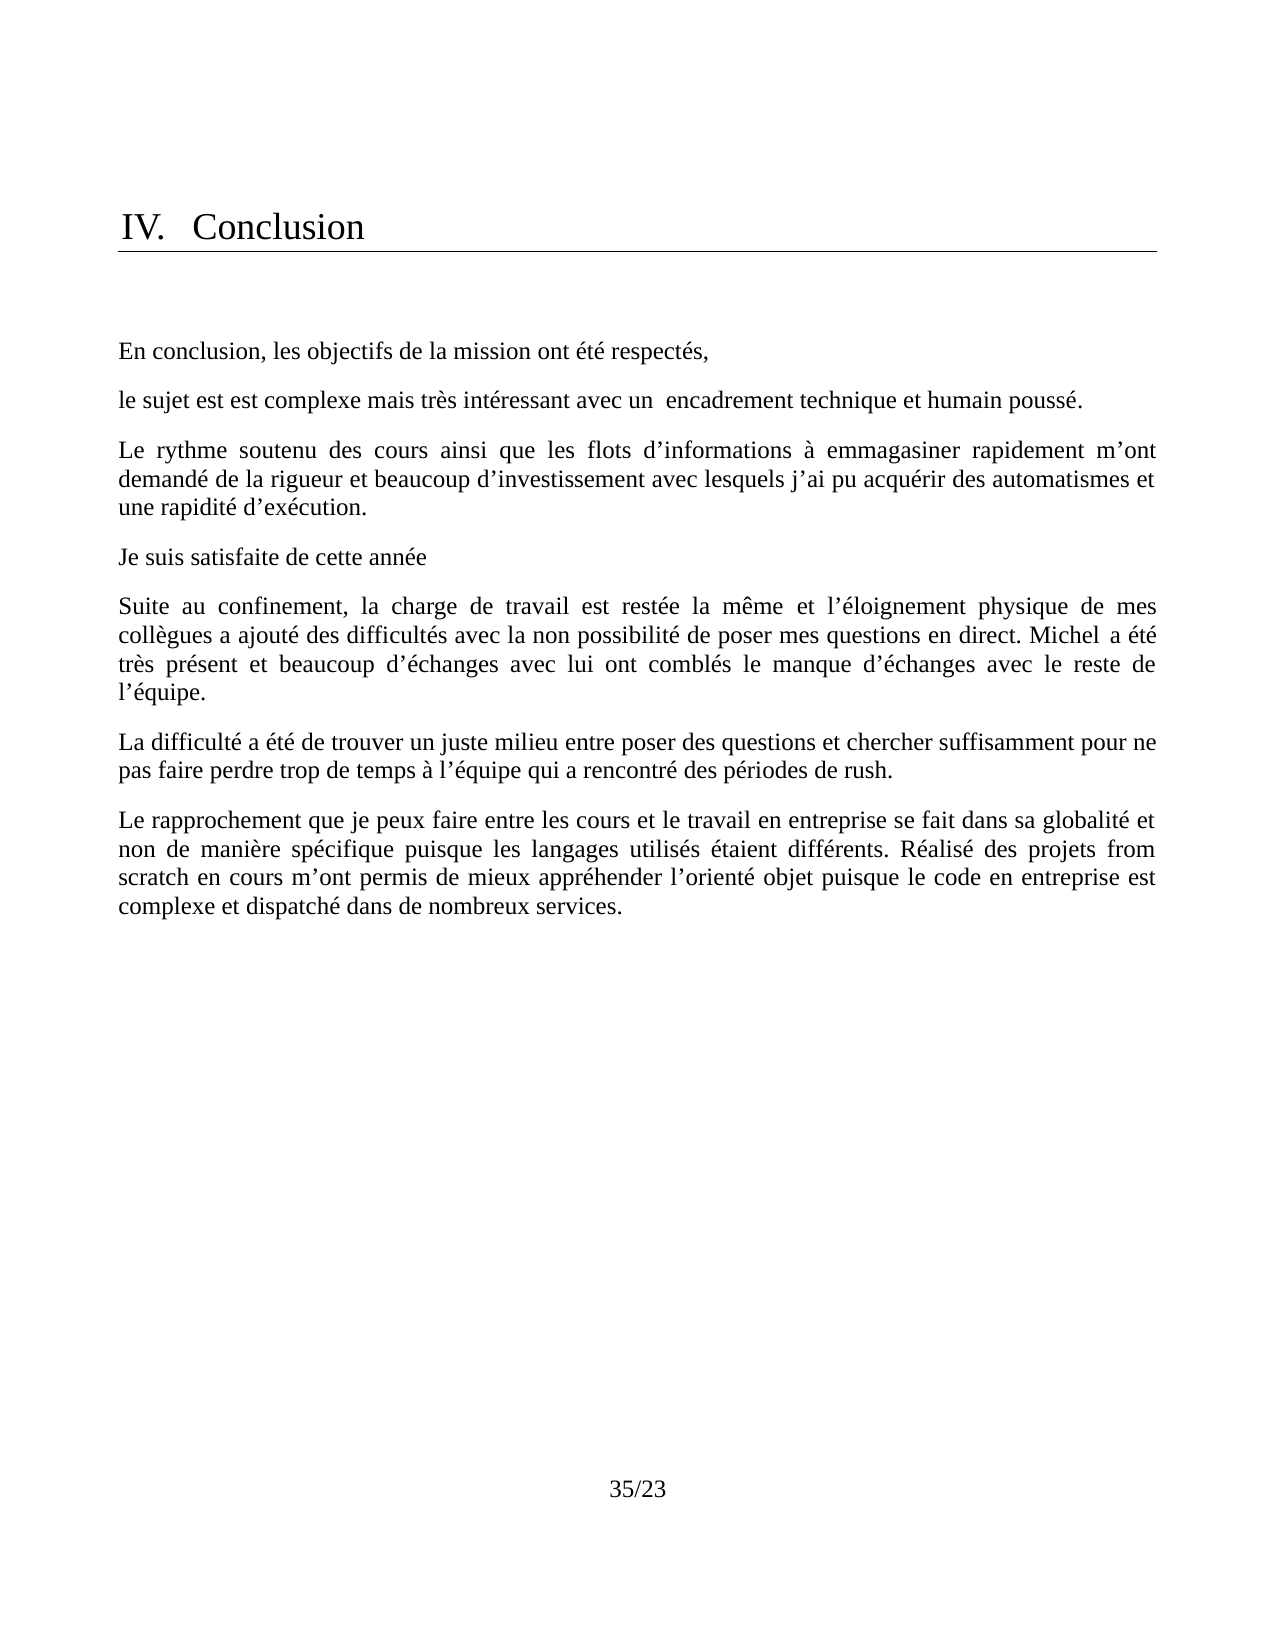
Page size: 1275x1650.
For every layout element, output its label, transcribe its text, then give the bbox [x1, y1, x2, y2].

subtitle Conclusion [118, 201, 1157, 251]
text le sujet est est complexe mais très intéressant avec un encadrement technique et humain poussé. [118, 386, 1157, 414]
text La difficulté a été de trouver un juste milieu entre poser des questions et chercher suffisamment pour ne pas faire perdre trop de temps à l’équipe qui a rencontré des périodes de rush. [118, 727, 1157, 784]
text Le rapprochement que je peux faire entre les cours et le travail en entreprise se fait dans sa globalité et non de manière spécifique puisque les langages utilisés étaient différents. Réalisé des projets from scratch en cours m’ont permis de mieux appréhender l’orienté objet puisque le code en entreprise est complexe et dispatché dans de nombreux services. [118, 805, 1157, 920]
text Suite au confinement, la charge de travail est restée la même et l’éloignement physique de mes collègues a ajouté des difficultés avec la non possibilité de poser mes questions en direct. Michel a été très présent et beaucoup d’échanges avec lui ont comblés le manque d’échanges avec le reste de l’équipe. [118, 591, 1157, 706]
text En conclusion, les objectifs de la mission ont été respectés, [118, 336, 1157, 365]
text Je suis satisfaite de cette année [118, 542, 1157, 571]
text Le rythme soutenu des cours ainsi que les flots d’informations à emmagasiner rapidement m’ont demandé de la rigueur et beaucoup d’investissement avec lesquels j’ai pu acquérir des automatismes et une rapidité d’exécution. [118, 435, 1157, 521]
